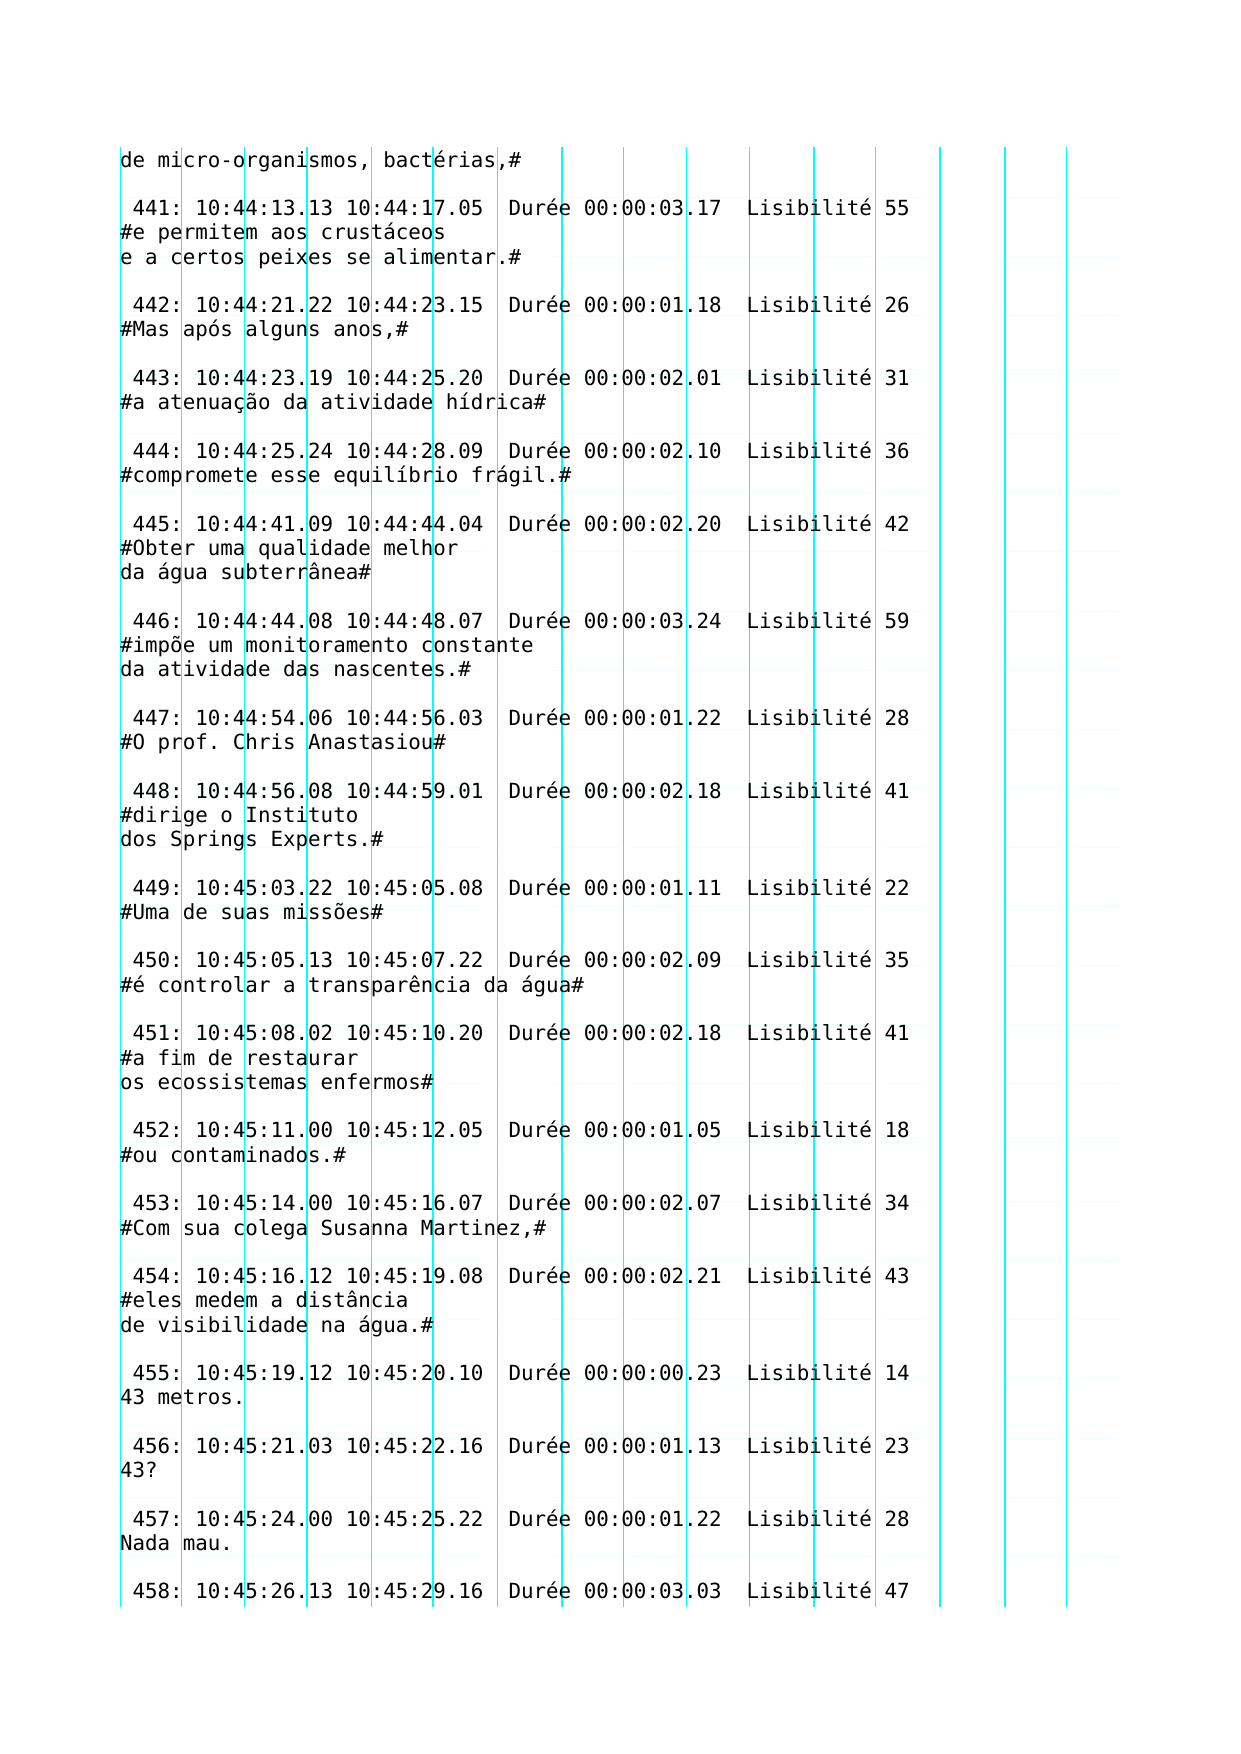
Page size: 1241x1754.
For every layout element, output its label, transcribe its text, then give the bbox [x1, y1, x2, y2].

text 444: 10:44:25.24 10:44:28.09 Durée 00:00:02.10 Lisibilité 36 [120, 439, 1120, 463]
text e a certos peixes se alimentar.# [120, 245, 1120, 269]
text #Com sua colega Susanna Martinez,# [120, 1216, 1120, 1240]
text #compromete esse equilíbrio frágil.# [120, 463, 1120, 487]
text #dirige o Instituto [120, 803, 1120, 827]
text 448: 10:44:56.08 10:44:59.01 Durée 00:00:02.18 Lisibilité 41 [120, 779, 1120, 803]
text 453: 10:45:14.00 10:45:16.07 Durée 00:00:02.07 Lisibilité 34 [120, 1191, 1120, 1216]
text Nada mau. [120, 1531, 1120, 1555]
text 451: 10:45:08.02 10:45:10.20 Durée 00:00:02.18 Lisibilité 41 [120, 1021, 1120, 1046]
text 450: 10:45:05.13 10:45:07.22 Durée 00:00:02.09 Lisibilité 35 [120, 948, 1120, 973]
text 43 metros. [120, 1385, 1120, 1410]
text #impõe um monitoramento constante [120, 633, 1120, 657]
text 443: 10:44:23.19 10:44:25.20 Durée 00:00:02.01 Lisibilité 31 [120, 366, 1120, 390]
text #Mas após alguns anos,# [120, 317, 1120, 342]
text de visibilidade na água.# [120, 1313, 1120, 1337]
text 452: 10:45:11.00 10:45:12.05 Durée 00:00:01.05 Lisibilité 18 [120, 1118, 1120, 1143]
text 457: 10:45:24.00 10:45:25.22 Durée 00:00:01.22 Lisibilité 28 [120, 1507, 1120, 1531]
picture [119, 147, 1121, 1607]
text #ou contaminados.# [120, 1143, 1120, 1167]
text 454: 10:45:16.12 10:45:19.08 Durée 00:00:02.21 Lisibilité 43 [120, 1264, 1120, 1288]
text 449: 10:45:03.22 10:45:05.08 Durée 00:00:01.11 Lisibilité 22 [120, 876, 1120, 900]
text 456: 10:45:21.03 10:45:22.16 Durée 00:00:01.13 Lisibilité 23 [120, 1434, 1120, 1458]
text 455: 10:45:19.12 10:45:20.10 Durée 00:00:00.23 Lisibilité 14 [120, 1361, 1120, 1385]
text de micro-organismos, bactérias,# [120, 148, 1120, 172]
text 43? [120, 1458, 1120, 1482]
text #O prof. Chris Anastasiou# [120, 730, 1120, 754]
text da atividade das nascentes.# [120, 657, 1120, 682]
text 445: 10:44:41.09 10:44:44.04 Durée 00:00:02.20 Lisibilité 42 [120, 512, 1120, 536]
text #a atenuação da atividade hídrica# [120, 390, 1120, 414]
text #e permitem aos crustáceos [120, 220, 1120, 245]
text #eles medem a distância [120, 1288, 1120, 1313]
text 447: 10:44:54.06 10:44:56.03 Durée 00:00:01.22 Lisibilité 28 [120, 706, 1120, 730]
text 458: 10:45:26.13 10:45:29.16 Durée 00:00:03.03 Lisibilité 47 [120, 1579, 1120, 1604]
text 446: 10:44:44.08 10:44:48.07 Durée 00:00:03.24 Lisibilité 59 [120, 609, 1120, 633]
text 441: 10:44:13.13 10:44:17.05 Durée 00:00:03.17 Lisibilité 55 [120, 196, 1120, 220]
text dos Springs Experts.# [120, 827, 1120, 851]
text os ecossistemas enfermos# [120, 1070, 1120, 1094]
text #é controlar a transparência da água# [120, 973, 1120, 997]
text #Uma de suas missões# [120, 900, 1120, 924]
text 442: 10:44:21.22 10:44:23.15 Durée 00:00:01.18 Lisibilité 26 [120, 293, 1120, 317]
text da água subterrânea# [120, 560, 1120, 584]
text #a fim de restaurar [120, 1046, 1120, 1070]
text #Obter uma qualidade melhor [120, 536, 1120, 560]
